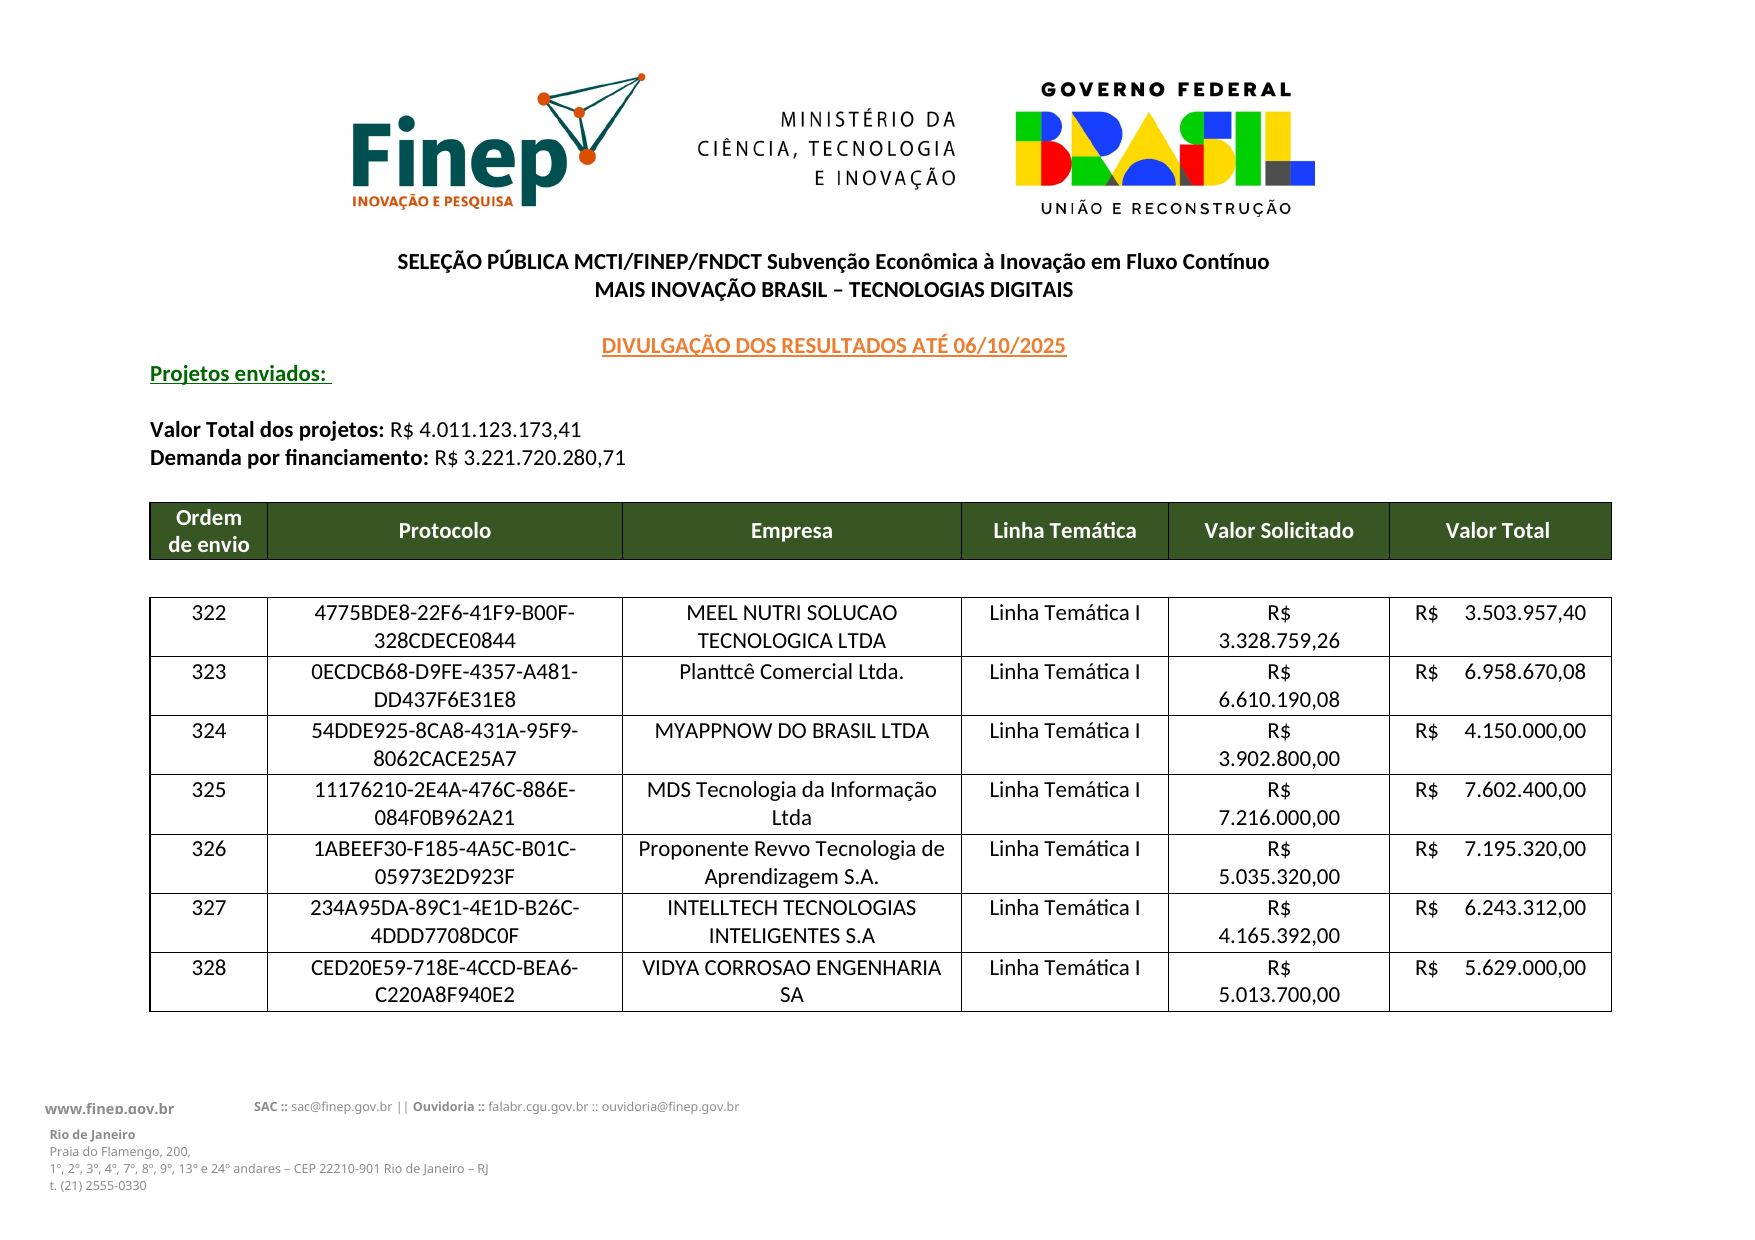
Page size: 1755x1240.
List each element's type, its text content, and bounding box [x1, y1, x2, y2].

table_cell 327 [151, 894, 267, 952]
table_cell R$ 7.216.000,00 [1169, 775, 1389, 833]
table_cell R$ 6.243.312,00 [1390, 894, 1611, 952]
table_cell Linha Temática I [962, 894, 1168, 952]
table_cell R$ 5.013.700,00 [1169, 953, 1389, 1011]
table_cell 325 [151, 775, 267, 833]
table_cell VIDYA CORROSAO ENGENHARIA SA [623, 953, 961, 1011]
table_cell 234A95DA-89C1-4E1D-B26C-4DDD7708DC0F [268, 894, 622, 952]
table_cell Linha Temática I [962, 953, 1168, 1011]
table_cell Planttcê Comercial Ltda. [623, 657, 961, 715]
table_cell 328 [151, 953, 267, 1011]
table_cell 4775BDE8-22F6-41F9-B00F-328CDECE0844 [268, 598, 622, 656]
table_cell MDS Tecnologia da Informação Ltda [623, 775, 961, 833]
table_cell R$ 6.958.670,08 [1390, 657, 1611, 715]
table_cell R$ 7.602.400,00 [1390, 775, 1611, 833]
table_cell 54DDE925-8CA8-431A-95F9-8062CACE25A7 [268, 716, 622, 774]
table_cell MYAPPNOW DO BRASIL LTDA [623, 716, 961, 774]
table_cell INTELLTECH TECNOLOGIAS INTELIGENTES S.A [623, 894, 961, 952]
table_cell Linha Temática I [962, 835, 1168, 892]
table_cell 322 [151, 598, 267, 656]
table_cell 1ABEEF30-F185-4A5C-B01C-05973E2D923F [268, 835, 622, 892]
table_cell Proponente Revvo Tecnologia de Aprendizagem S.A. [623, 835, 961, 892]
table_cell 324 [151, 716, 267, 774]
table_cell R$ 3.503.957,40 [1390, 598, 1611, 656]
table_cell Linha Temática I [962, 598, 1168, 656]
table_cell Linha Temática I [962, 775, 1168, 833]
table_cell R$ 4.165.392,00 [1169, 894, 1389, 952]
table_cell R$ 3.328.759,26 [1169, 598, 1389, 656]
table_cell R$ 3.902.800,00 [1169, 716, 1389, 774]
table_cell CED20E59-718E-4CCD-BEA6-C220A8F940E2 [268, 953, 622, 1011]
table_cell 0ECDCB68-D9FE-4357-A481-DD437F6E31E8 [268, 657, 622, 715]
table_cell R$ 5.035.320,00 [1169, 835, 1389, 892]
table_cell MEEL NUTRI SOLUCAO TECNOLOGICA LTDA [623, 598, 961, 656]
table_cell 323 [151, 657, 267, 715]
table_cell R$ 6.610.190,08 [1169, 657, 1389, 715]
table_cell Linha Temática I [962, 716, 1168, 774]
table_cell 326 [151, 835, 267, 892]
table_cell R$ 4.150.000,00 [1390, 716, 1611, 774]
table_cell R$ 7.195.320,00 [1390, 835, 1611, 892]
table_cell R$ 5.629.000,00 [1390, 953, 1611, 1011]
table_cell 11176210-2E4A-476C-886E-084F0B962A21 [268, 775, 622, 833]
table_cell Linha Temática I [962, 657, 1168, 715]
